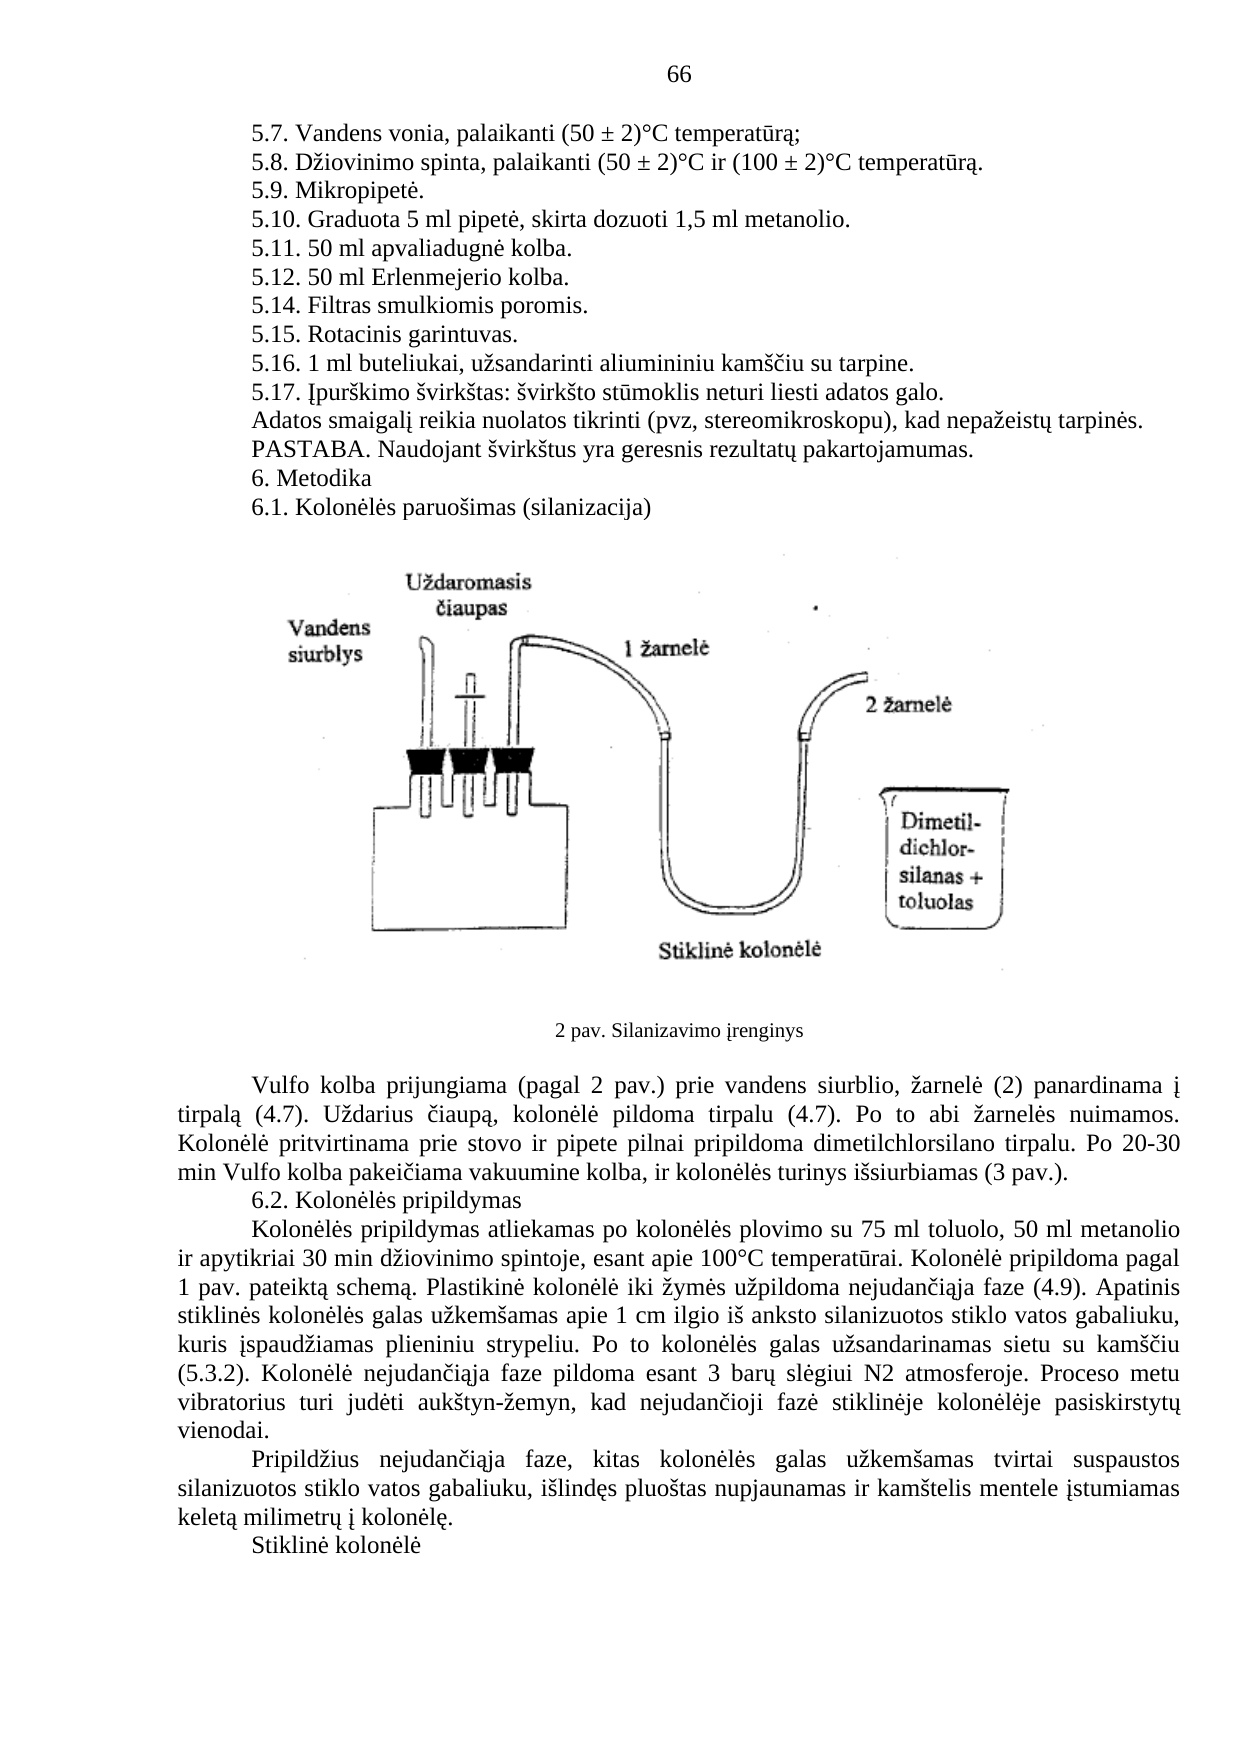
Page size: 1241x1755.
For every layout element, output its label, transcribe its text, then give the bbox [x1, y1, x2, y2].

text Kolonėlės pripildymas atliekamas po kolonėlės plovimo su 75 ml toluolo, 50 ml metanolio ir apytikriai 30 min džiovinimo spintoje, esant apie 100°C temperatūrai. Kolonėlė pripildoma pagal 1 pav. pateiktą schemą. Plastikinė kolonėlė iki žymės užpildoma nejudančiąja faze (4.9). Apatinis stiklinės kolonėlės galas užkemšamas apie 1 cm ilgio iš anksto silanizuotos stiklo vatos gabaliuku, kuris įspaudžiamas plieniniu strypeliu. Po to kolonėlės galas užsandarinamas sietu su kamščiu (5.3.2). Kolonėlė nejudančiąja faze pildoma esant 3 barų slėgiui N2 atmosferoje. Proceso metu vibratorius turi judėti aukštyn-žemyn, kad nejudančioji fazė stiklinėje kolonėlėje pasiskirstytų vienodai. [177, 1214, 1181, 1444]
text 6.1. Kolonėlės paruošimas (silanizacija) [177, 492, 1181, 521]
text 5.16. 1 ml buteliukai, užsandarinti aliumininiu kamščiu su tarpine. [177, 348, 1181, 377]
text 5.8. Džiovinimo spinta, palaikanti (50 ± 2)°C ir (100 ± 2)°C temperatūrą. [177, 147, 1181, 176]
text Pripildžius nejudančiąja faze, kitas kolonėlės galas užkemšamas tvirtai suspaustos silanizuotos stiklo vatos gabaliuku, išlindęs pluoštas nupjaunamas ir kamštelis mentele įstumiamas keletą milimetrų į kolonėlę. [177, 1444, 1181, 1530]
text 5.11. 50 ml apvaliadugnė kolba. [177, 233, 1181, 262]
text 2 pav. Silanizavimo įrenginys [177, 1017, 1181, 1042]
text 6. Metodika [177, 463, 1181, 492]
text 5.7. Vandens vonia, palaikanti (50 ± 2)°C temperatūrą; [177, 118, 1181, 147]
text 5.17. Įpurškimo švirkštas: švirkšto stūmoklis neturi liesti adatos galo. [177, 377, 1181, 406]
text 6.2. Kolonėlės pripildymas [177, 1185, 1181, 1214]
text Adatos smaigalį reikia nuolatos tikrinti (pvz, stereomikroskopu), kad nepažeistų tarpinės. [177, 406, 1181, 434]
text 5.14. Filtras smulkiomis poromis. [177, 291, 1181, 319]
text Stiklinė kolonėlė [177, 1530, 1181, 1559]
text 5.15. Rotacinis garintuvas. [177, 319, 1181, 348]
text 5.12. 50 ml Erlenmejerio kolba. [177, 262, 1181, 291]
text Vulfo kolba prijungiama (pagal 2 pav.) prie vandens siurblio, žarnelė (2) panardinama į tirpalą (4.7). Uždarius čiaupą, kolonėlė pildoma tirpalu (4.7). Po to abi žarnelės nuimamos. Kolonėlė pritvirtinama prie stovo ir pipete pilnai pripildoma dimetilchlorsilano tirpalu. Po 20-30 min Vulfo kolba pakeičiama vakuumine kolba, ir kolonėlės turinys išsiurbiamas (3 pav.). [177, 1070, 1181, 1185]
text 5.10. Graduota 5 ml pipetė, skirta dozuoti 1,5 ml metanolio. [177, 204, 1181, 233]
text 5.9. Mikropipetė. [177, 176, 1181, 204]
text PASTABA. Naudojant švirkštus yra geresnis rezultatų pakartojamumas. [177, 434, 1181, 463]
